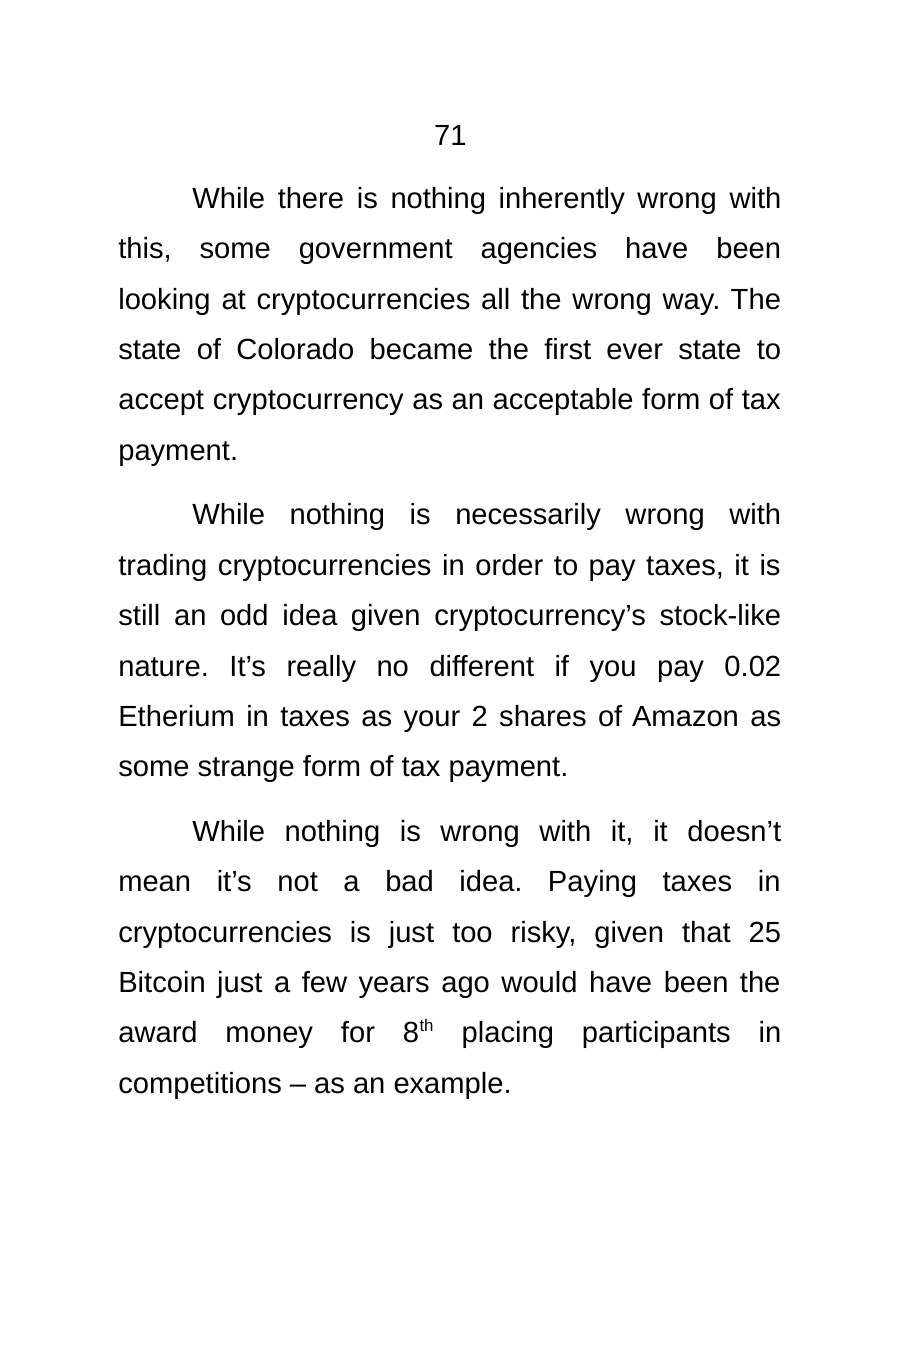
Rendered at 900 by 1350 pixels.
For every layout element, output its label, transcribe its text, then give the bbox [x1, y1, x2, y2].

text While nothing is necessarily wrong with trading cryptocurrencies in order to pay taxes, it is still an odd idea given cryptocurrency’s stock-like nature. It’s really no different if you pay 0.02 Etherium in taxes as your 2 shares of Amazon as some strange form of tax payment. [118, 498, 782, 783]
text While nothing is wrong with it, it doesn’t mean it’s not a bad idea. Paying taxes in cryptocurrencies is just too risky, given that 25 Bitcoin just a few years ago would have been the award money for 8th placing participants in competitions – as an example. [118, 814, 782, 1099]
text While there is nothing inherently wrong with this, some government agencies have been looking at cryptocurrencies all the wrong way. The state of Colorado became the first ever state to accept cryptocurrency as an acceptable form of tax payment. [118, 181, 782, 466]
